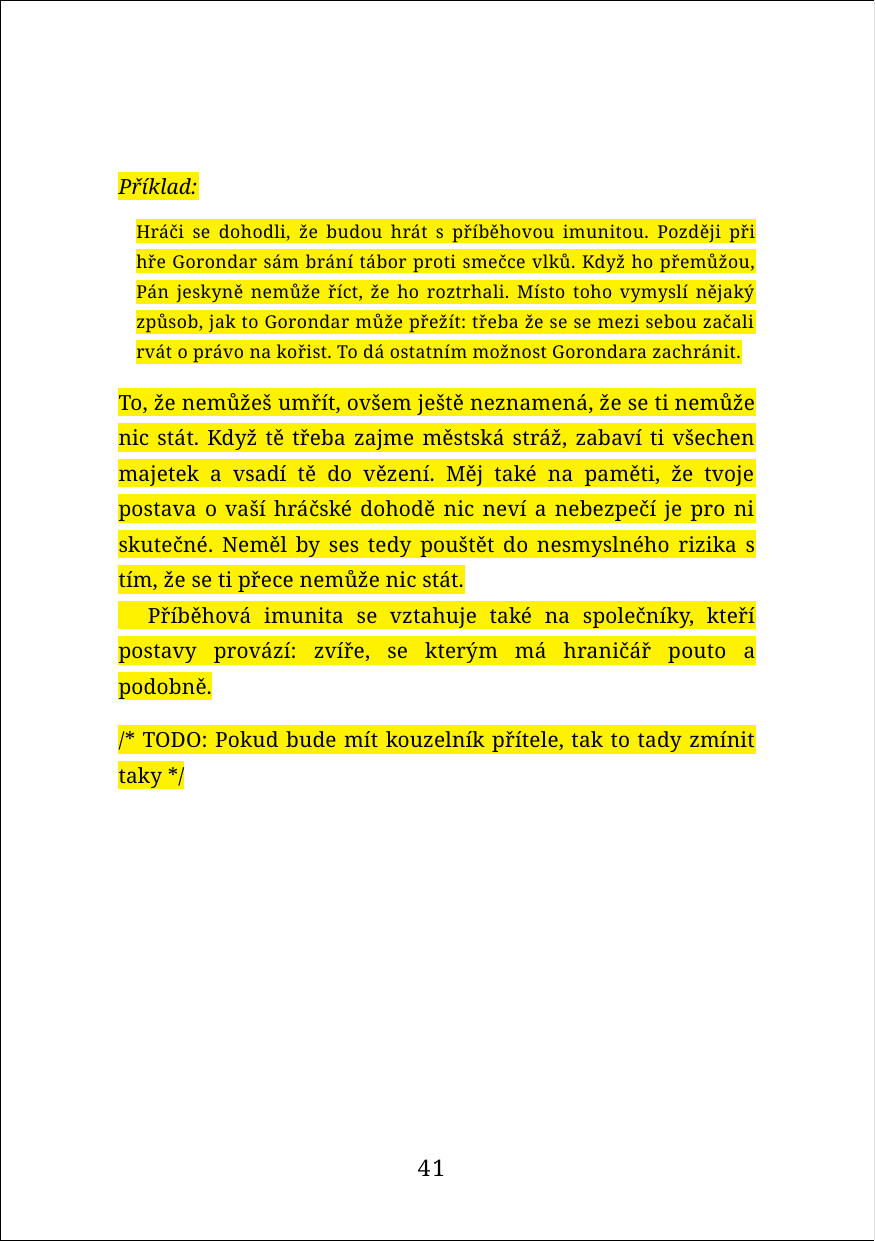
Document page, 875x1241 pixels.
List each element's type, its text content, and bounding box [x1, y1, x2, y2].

text To, že nemůžeš umřít, ovšem ještě neznamená, že se ti nemůže nic stát. Když tě třeba zajme městská stráž, zabaví ti všechen majetek a vsadí tě do vězení. Měj také na paměti, že tvoje postava o vaší hráčské dohodě nic neví a nebezpečí je pro ni skutečné. Neměl by ses tedy pouštět do nesmyslného rizika s tím, že se ti přece nemůže nic stát. Příběhová imunita se vztahuje také na společníky, kteří postavy provází: zvíře, se kterým má hraničář pouto a podobně. [118, 388, 756, 700]
text Hráči se dohodli, že budou hrát s příběhovou imunitou. Později při hře Gorondar sám brání tábor proti smečce vlků. Když ho přemůžou, Pán jeskyně nemůže říct, že ho roztrhali. Místo toho vymyslí nějaký způsob, jak to Gorondar může přežít: třeba že se se mezi sebou začali rvát o právo na kořist. To dá ostatním možnost Gorondara zachránit. [136, 219, 756, 364]
text /* TODO: Pokud bude mít kouzelník přítele, tak to tady zmínit taky */ [118, 725, 756, 789]
text Příklad: [118, 172, 756, 200]
